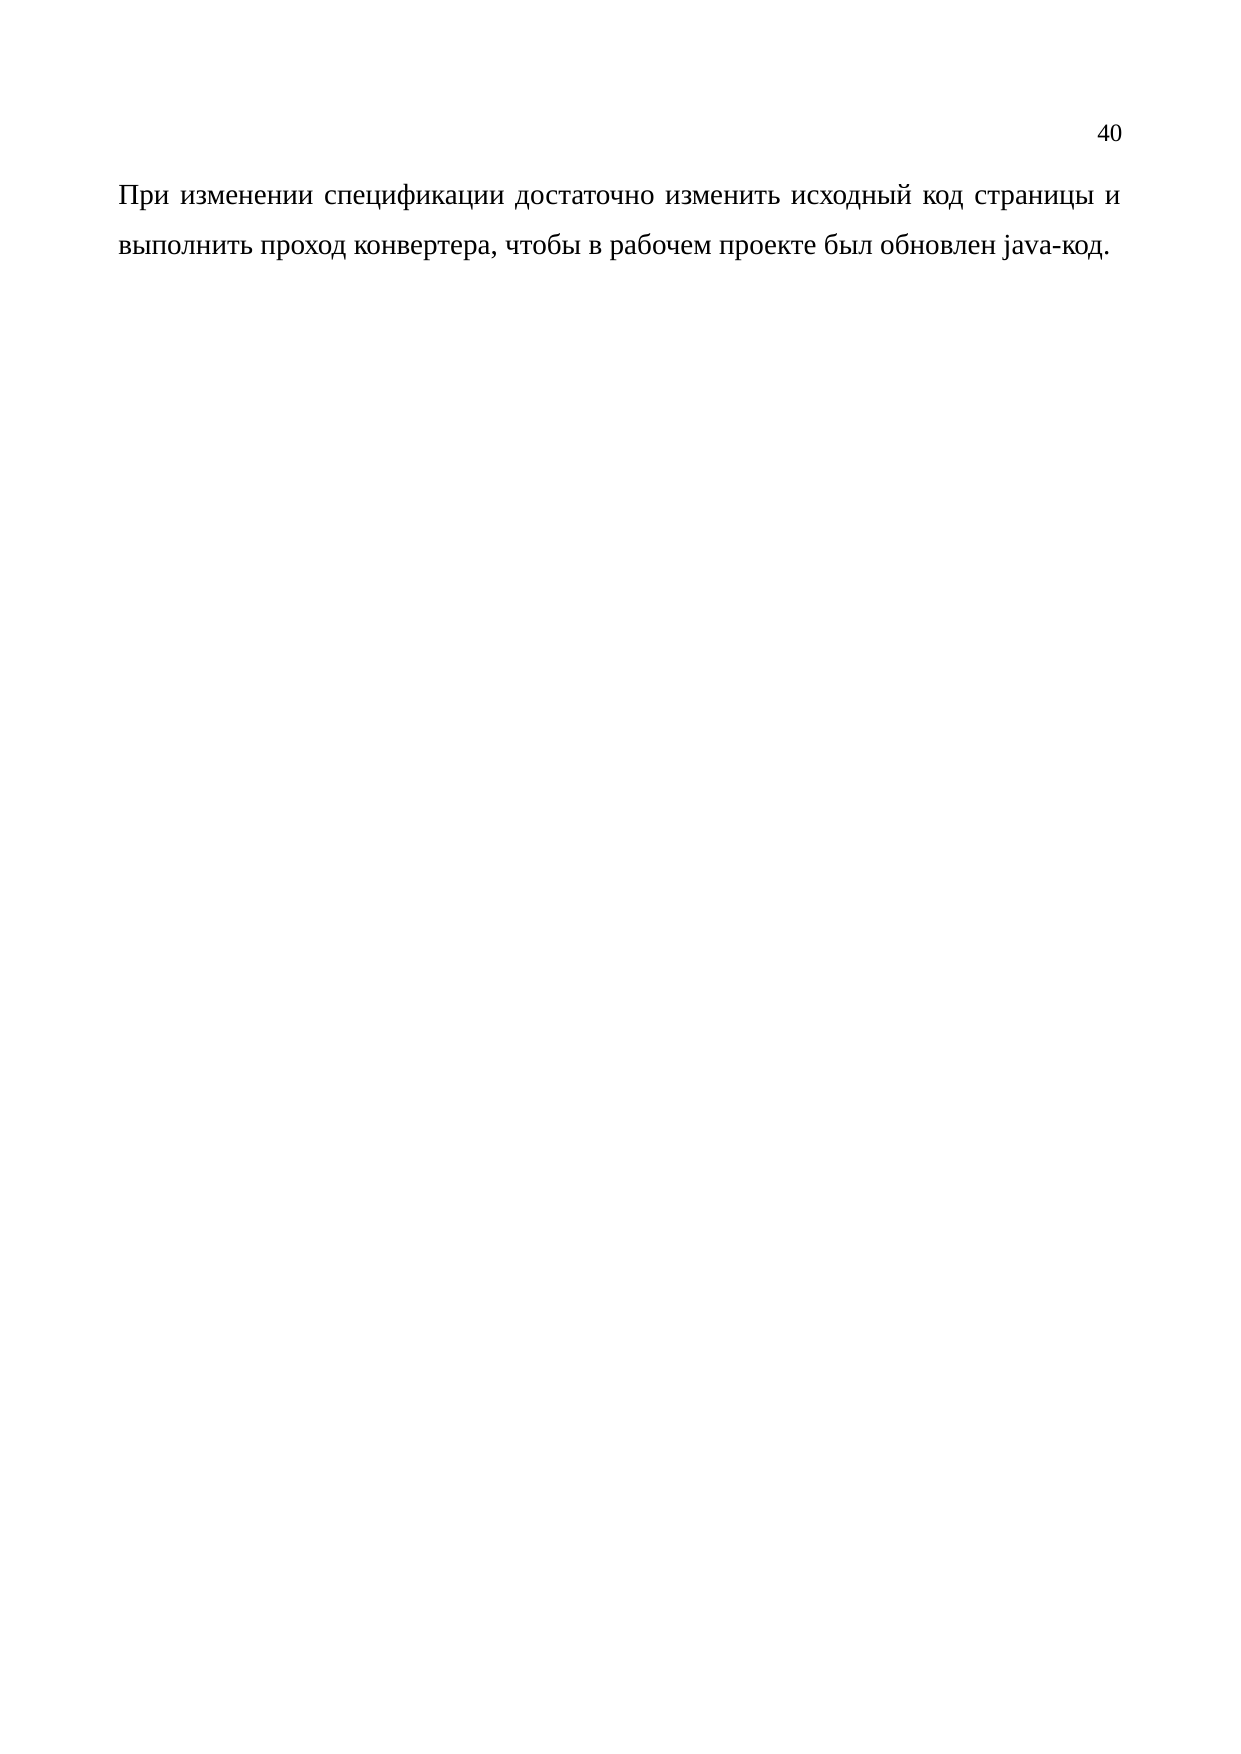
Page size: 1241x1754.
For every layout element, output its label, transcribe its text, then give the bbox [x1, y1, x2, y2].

list При изменении спецификации достаточно изменить исходный код страницы и выполнить проход конвертера, чтобы в рабочем проекте был обновлен java-код. [81, 177, 1122, 261]
